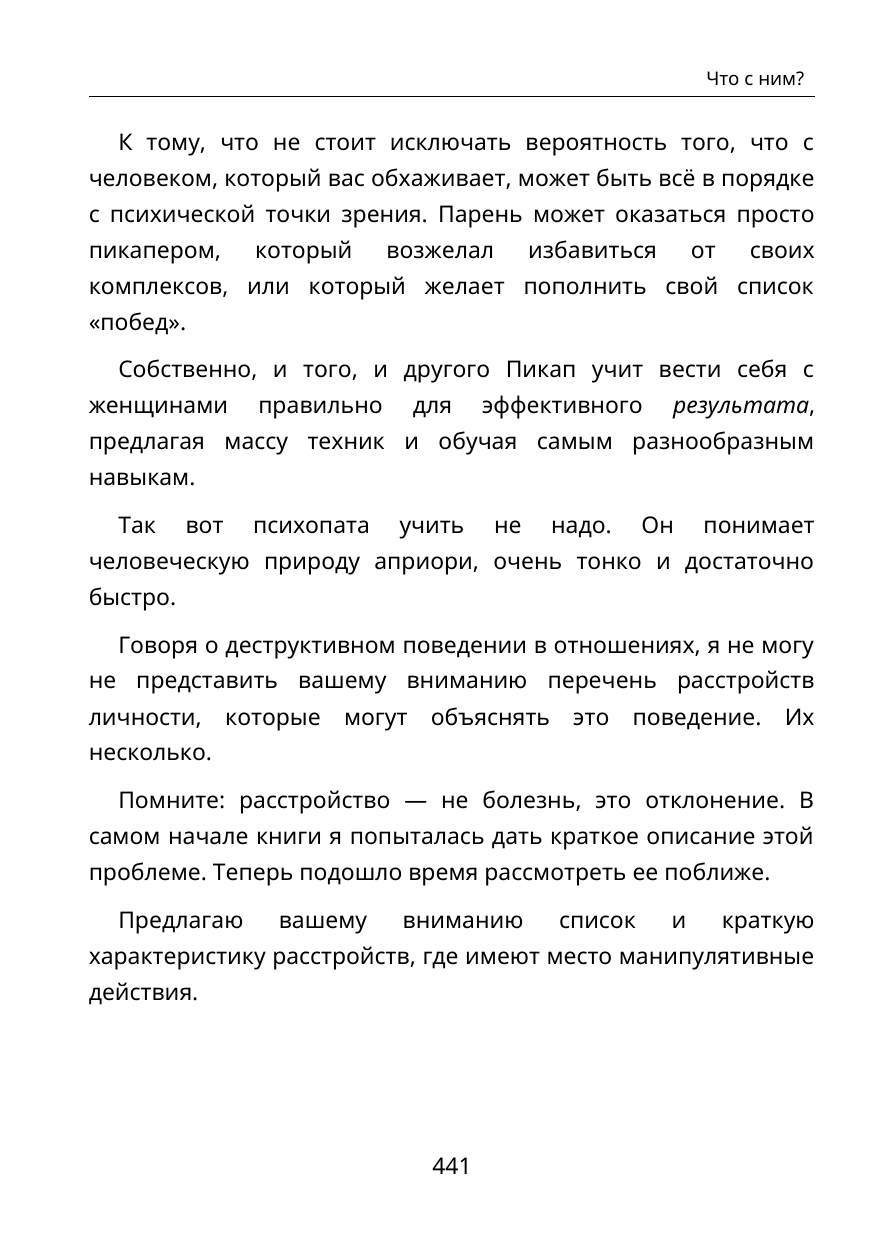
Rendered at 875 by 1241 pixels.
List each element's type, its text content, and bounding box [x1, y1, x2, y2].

text Собственно, и того, и другого Пикап учит вести себя с женщинами правильно для эффективного результата, предлагая массу техник и обучая самым разнообразным навыкам. [88, 353, 815, 492]
text Предлагаю вашему вниманию список и краткую характеристику расстройств, где имеют место манипулятивные действия. [88, 904, 815, 1007]
text Говоря о деструктивном поведении в отношениях, я не могу не представить вашему вниманию перечень расстройств личности, которые могут объяснять это поведение. Их несколько. [88, 628, 815, 768]
text К тому, что не стоит исключать вероятность того, что с человеком, который вас обхаживает, может быть всё в порядке с психической точки зрения. Парень может оказаться просто пикапером, который возжелал избавиться от своих комплексов, или который желает пополнить свой список «побед». [88, 126, 815, 337]
text Помните: расстройство — не болезнь, это отклонение. В самом начале книги я попыталась дать краткое описание этой проблеме. Теперь подошло время рассмотреть ее поближе. [88, 784, 815, 887]
text Так вот психопата учить не надо. Он понимает человеческую природу априори, очень тонко и достаточно быстро. [88, 509, 815, 612]
